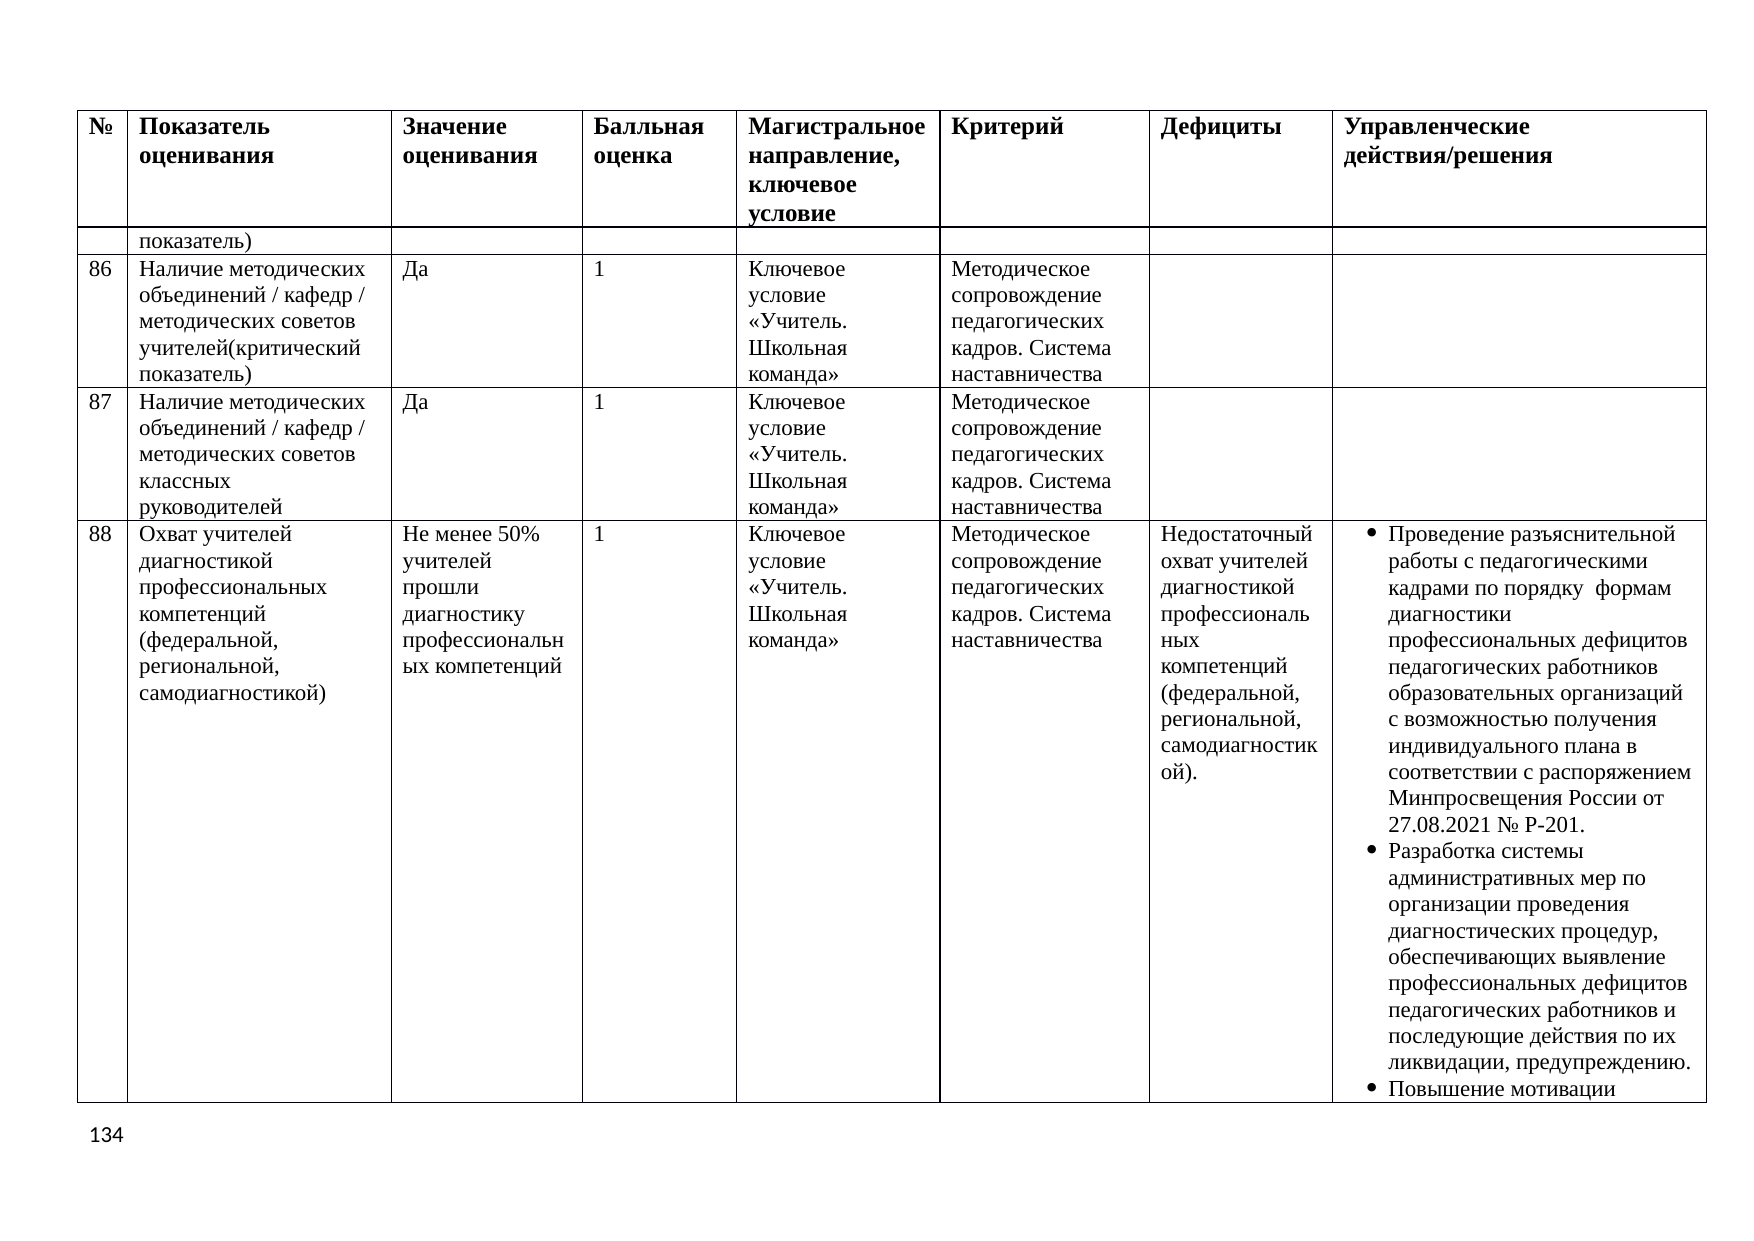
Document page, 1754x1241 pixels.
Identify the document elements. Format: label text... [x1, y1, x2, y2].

table_header Дефициты [1150, 111, 1332, 226]
table_header Балльная оценка [583, 111, 736, 226]
table_cell [1333, 388, 1706, 519]
table_cell [1150, 388, 1332, 519]
table_cell Да [392, 255, 582, 387]
table_cell Недостаточный охват учителей диагностикой профессиональных компетенций (федеральной, региональной, самодиагностикой). [1150, 521, 1332, 1102]
table_cell [1150, 255, 1332, 387]
table_cell Ключевое условие «Учитель. Школьная команда» [737, 521, 939, 1102]
table_cell Методическое сопровождение педагогических кадров. Система наставничества [941, 521, 1149, 1102]
table_cell 1 [583, 388, 736, 519]
table_cell [941, 228, 1149, 254]
table_cell Ключевое условие «Учитель. Школьная команда» [737, 388, 939, 519]
table_cell 87 [78, 388, 127, 519]
table_header Значение оценивания [392, 111, 582, 226]
table_cell [1150, 228, 1332, 254]
table_cell 1 [583, 255, 736, 387]
table_cell [392, 228, 582, 254]
table_cell Проведение разъяснительной работы с педагогическими кадрами по порядку формам диагностики профессиональных дефицитов педагогических работников образовательных организаций с возможностью получения индивидуального плана в соответствии с распоряжением Минпросвещения России от 27.08.2021 № Р-201. Разработка системы административных мер по организации проведения диагностических процедур, обеспечивающих выявление профессиональных дефицитов педагогических работников и последующие действия по их ликвидации, предупреждению. Повышение мотивации [1333, 521, 1706, 1102]
table_cell [1333, 255, 1706, 387]
table_cell Методическое сопровождение педагогических кадров. Система наставничества [941, 388, 1149, 519]
table_cell 86 [78, 255, 127, 387]
table_cell показатель) [128, 228, 391, 254]
table_header Показатель оценивания [128, 111, 391, 226]
table_header № [78, 111, 127, 226]
table_header Критерий [941, 111, 1149, 226]
table_cell [78, 228, 127, 254]
table_cell 1 [583, 521, 736, 1102]
table_cell 88 [78, 521, 127, 1102]
table_header Магистральное направление, ключевое условие [737, 111, 939, 226]
table_cell Ключевое условие «Учитель. Школьная команда» [737, 255, 939, 387]
table_cell Да [392, 388, 582, 519]
table_cell Наличие методических объединений / кафедр / методических советов классных руководителей [128, 388, 391, 519]
table_cell [1333, 228, 1706, 254]
table_cell [583, 228, 736, 254]
table_cell Наличие методических объединений / кафедр / методических советов учителей(критический показатель) [128, 255, 391, 387]
table_cell Методическое сопровождение педагогических кадров. Система наставничества [941, 255, 1149, 387]
table_cell Не менее 50% учителей прошли диагностику профессиональных компетенций [392, 521, 582, 1102]
table_header Управленческие действия/решения [1333, 111, 1706, 226]
table_cell Охват учителей диагностикой профессиональных компетенций (федеральной, региональной, самодиагностикой) [128, 521, 391, 1102]
table_cell [737, 228, 939, 254]
